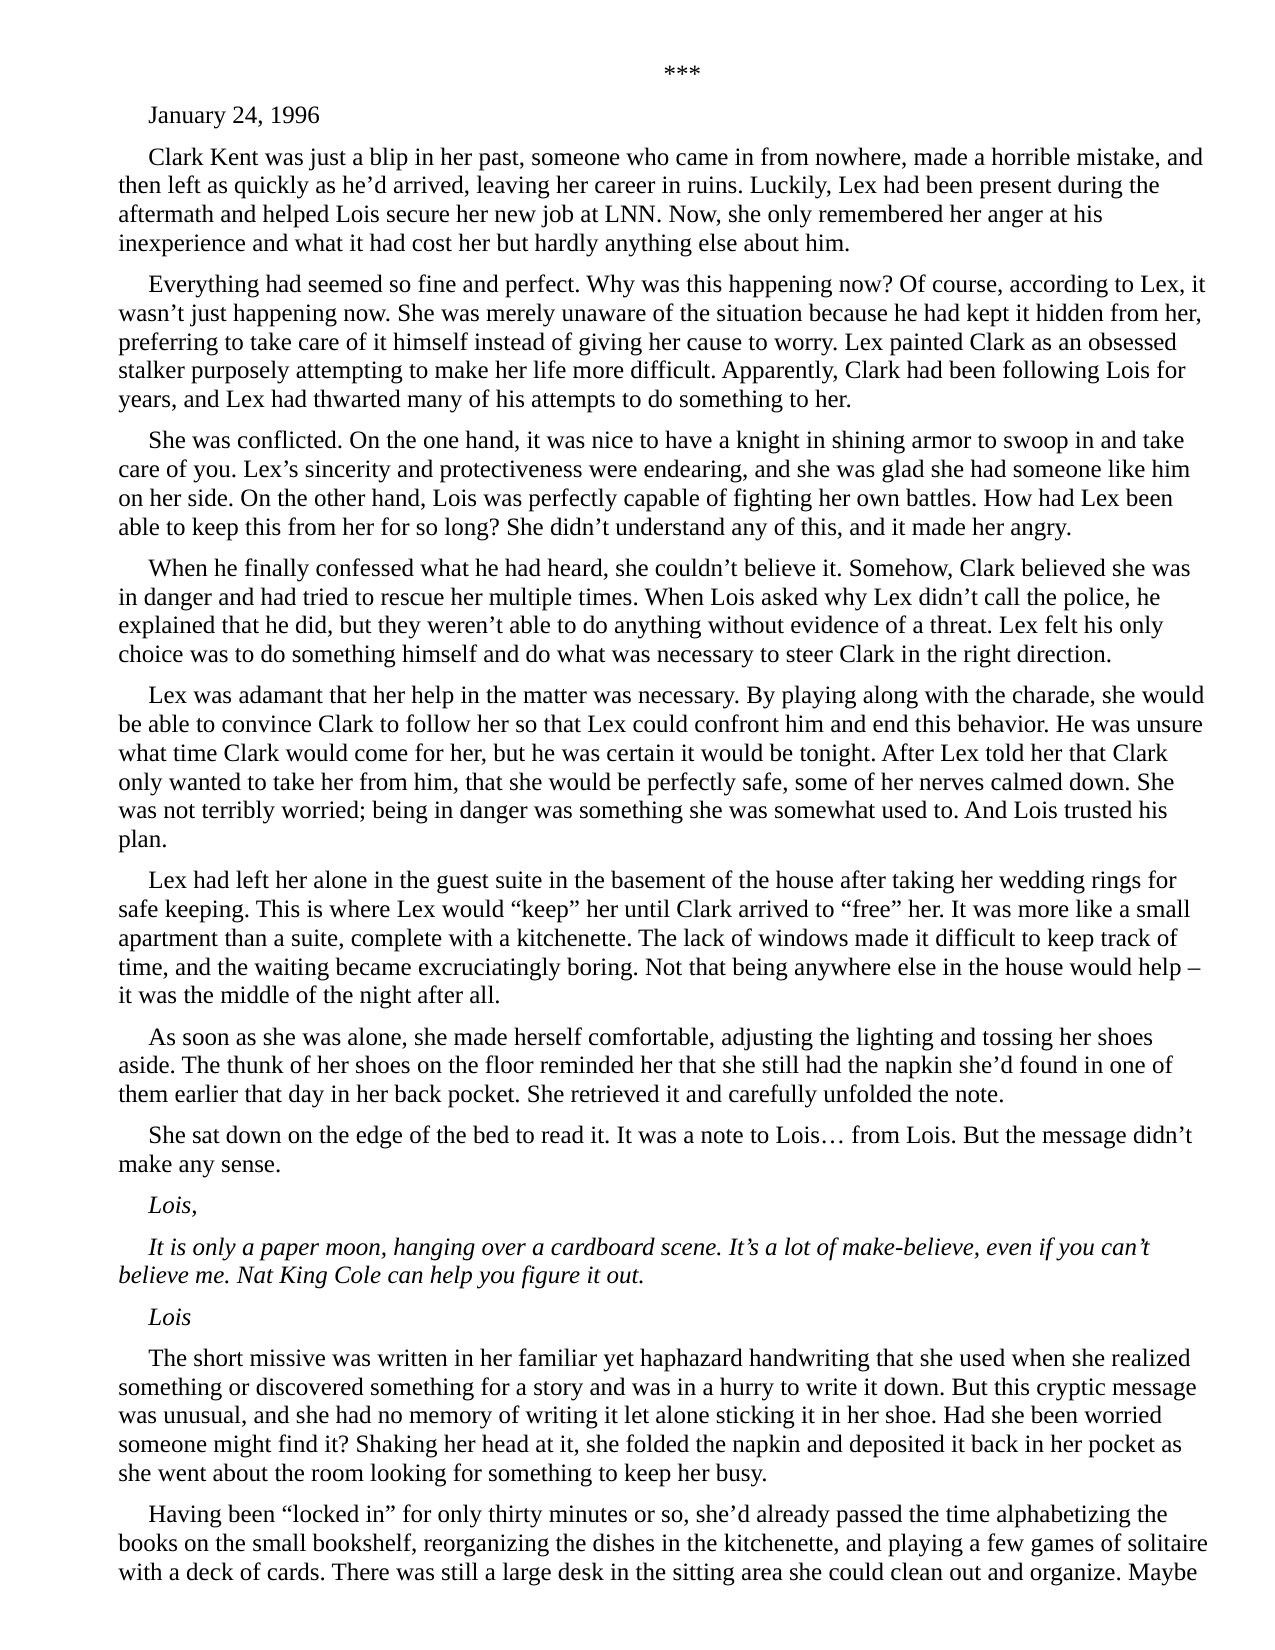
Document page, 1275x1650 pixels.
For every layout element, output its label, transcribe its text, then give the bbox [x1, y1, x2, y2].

text It is only a paper moon, hanging over a cardboard scene. It’s a lot of make-believe, even if you can’t believe me. Nat King Cole can help you figure it out. [118, 1232, 1216, 1289]
text The short missive was written in her familiar yet haphazard handwriting that she used when she realized something or discovered something for a story and was in a hurry to write it down. But this cryptic message was unusual, and she had no memory of writing it let alone sticking it in her shoe. Had she been worried someone might find it? Shaking her head at it, she folded the napkin and deposited it back in her pocket as she went about the room looking for something to keep her busy. [118, 1343, 1216, 1487]
text Lex had left her alone in the guest suite in the basement of the house after taking her wedding rings for safe keeping. This is where Lex would “keep” her until Clark arrived to “free” her. It was more like a small apartment than a suite, complete with a kitchenette. The lack of windows made it difficult to keep track of time, and the waiting became excruciatingly boring. Not that being anywhere else in the house would help – it was the middle of the night after all. [118, 865, 1216, 1009]
text Having been “locked in” for only thirty minutes or so, she’d already passed the time alphabetizing the books on the small bookshelf, reorganizing the dishes in the kitchenette, and playing a few games of solitaire with a deck of cards. There was still a large desk in the sitting area she could clean out and organize. Maybe [118, 1499, 1216, 1585]
text Lois, [118, 1190, 1216, 1219]
text *** [118, 59, 1216, 88]
text January 24, 1996 [118, 100, 1216, 129]
text When he finally confessed what he had heard, she couldn’t believe it. Somehow, Clark believed she was in danger and had tried to rescue her multiple times. When Lois asked why Lex didn’t call the police, he explained that he did, but they weren’t able to do anything without evidence of a threat. Lex felt his only choice was to do something himself and do what was necessary to steer Clark in the right direction. [118, 553, 1216, 668]
text As soon as she was alone, she made herself comfortable, adjusting the lighting and tossing her shoes aside. The thunk of her shoes on the floor reminded her that she still had the napkin she’d found in one of them earlier that day in her back pocket. She retrieved it and carefully unfolded the note. [118, 1022, 1216, 1108]
text Everything had seemed so fine and perfect. Why was this happening now? Of course, according to Lex, it wasn’t just happening now. She was merely unaware of the situation because he had kept it hidden from her, preferring to take care of it himself instead of giving her cause to worry. Lex painted Clark as an obsessed stalker purposely attempting to make her life more difficult. Apparently, Clark had been following Lois for years, and Lex had thwarted many of his attempts to do something to her. [118, 269, 1216, 413]
text Clark Kent was just a blip in her past, someone who came in from nowhere, made a horrible mistake, and then left as quickly as he’d arrived, leaving her career in ruins. Luckily, Lex had been present during the aftermath and helped Lois secure her new job at LNN. Now, she only remembered her anger at his inexperience and what it had cost her but hardly anything else about him. [118, 142, 1216, 257]
text She sat down on the edge of the bed to read it. It was a note to Lois… from Lois. But the message didn’t make any sense. [118, 1120, 1216, 1178]
text She was conflicted. On the one hand, it was nice to have a knight in shining armor to swoop in and take care of you. Lex’s sincerity and protectiveness were endearing, and she was glad she had someone like him on her side. On the other hand, Lois was perfectly capable of fighting her own battles. How had Lex been able to keep this from her for so long? She didn’t understand any of this, and it made her angry. [118, 425, 1216, 540]
text Lois [118, 1302, 1216, 1330]
text Lex was adamant that her help in the matter was necessary. By playing along with the charade, she would be able to convince Clark to follow her so that Lex could confront him and end this behavior. He was unsure what time Clark would come for her, but he was certain it would be tonight. After Lex told her that Clark only wanted to take her from him, that she would be perfectly safe, some of her nerves calmed down. She was not terribly worried; being in danger was something she was somewhat used to. And Lois trusted his plan. [118, 680, 1216, 853]
